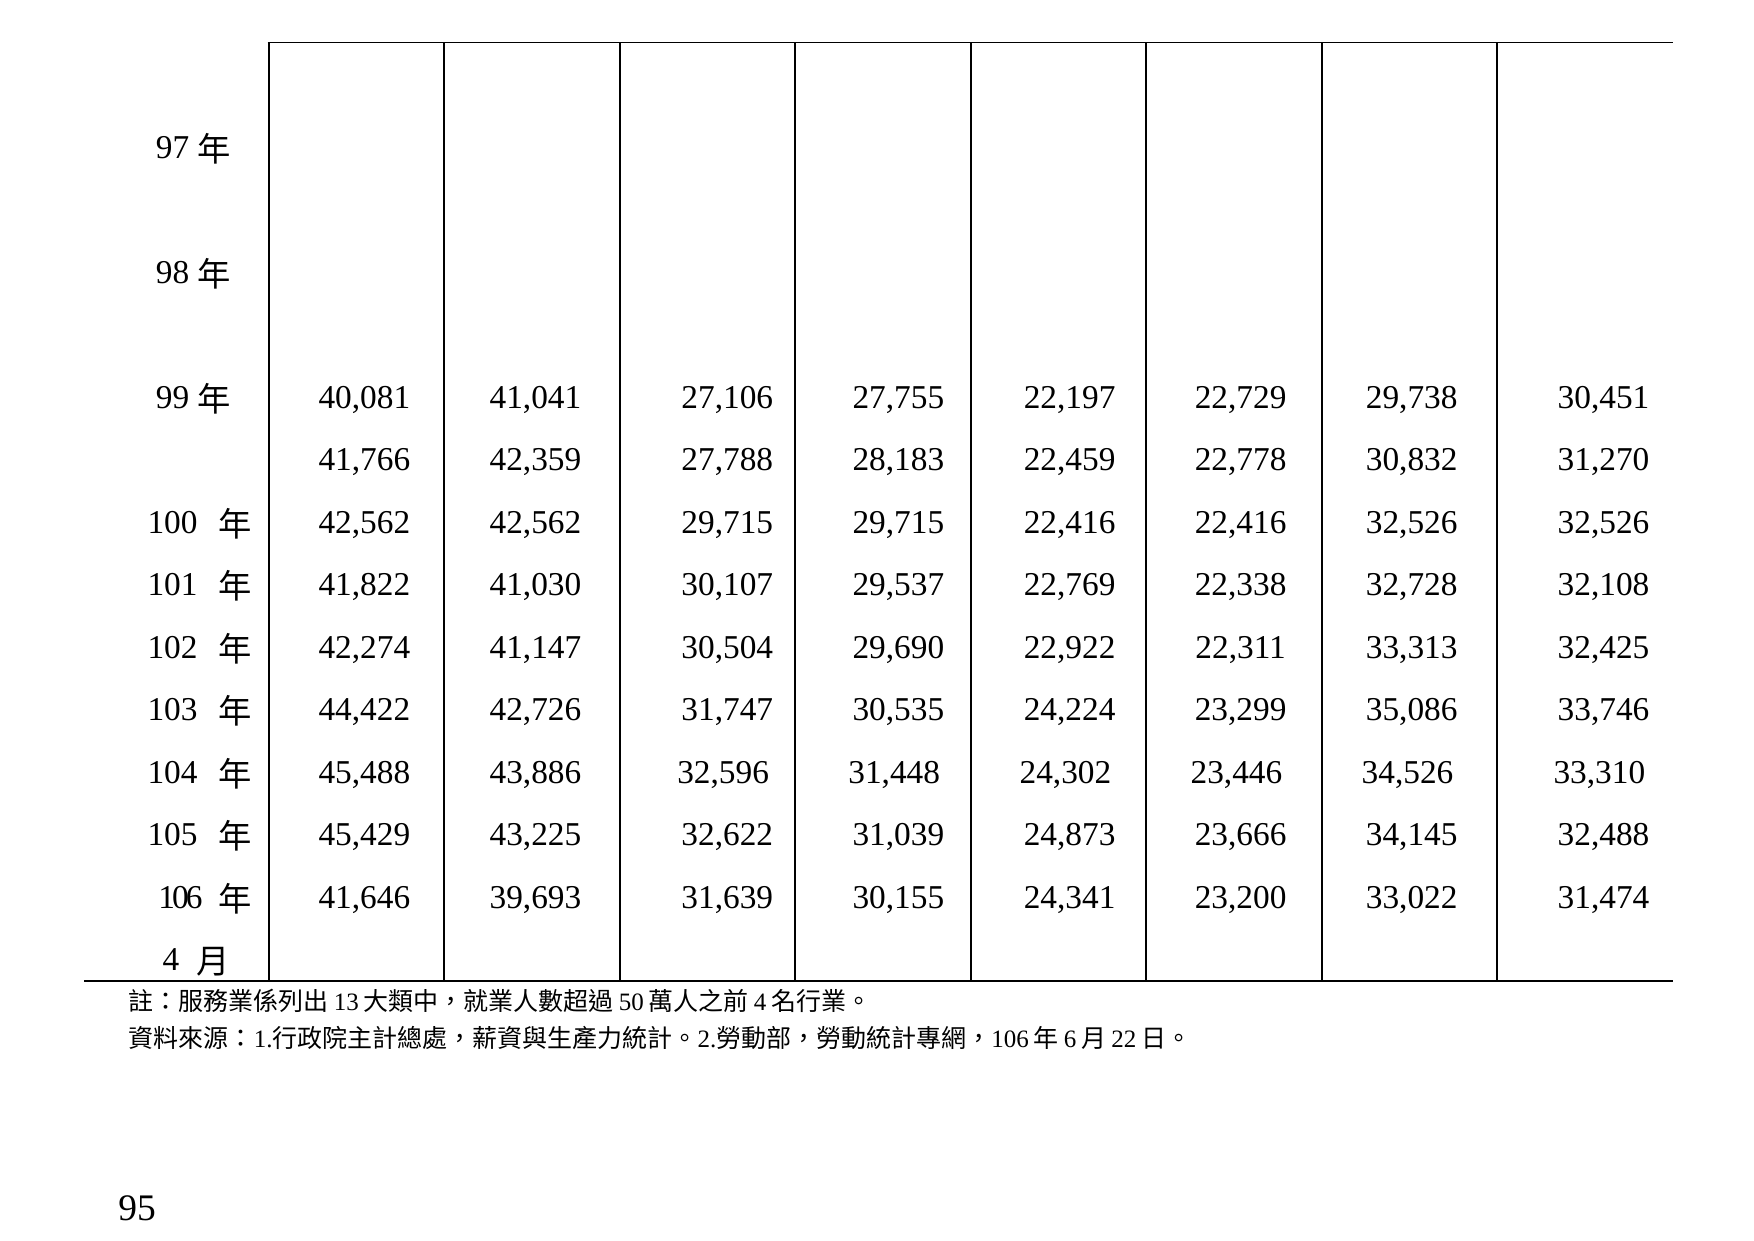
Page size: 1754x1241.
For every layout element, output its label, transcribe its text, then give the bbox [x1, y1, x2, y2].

table_cell 33,310 [1498, 730, 1673, 792]
table_cell 24,873 [972, 792, 1145, 855]
table_cell 103年 [84, 667, 268, 730]
table_cell 98年 [84, 167, 268, 292]
table_cell 32,622 [621, 792, 794, 855]
table_cell 30,504 [621, 605, 794, 667]
table_cell 100年 [84, 417, 268, 542]
table_cell 41,041 42,359 42,562 [445, 43, 619, 542]
table_cell 42,274 [270, 605, 443, 667]
table_cell 45,488 [270, 730, 443, 792]
table_cell 39,693 [445, 855, 619, 980]
table_cell 33,022 [1323, 855, 1496, 980]
table_cell 32,728 [1323, 542, 1496, 605]
table_cell 104年 [84, 730, 268, 792]
table_cell 31,639 [621, 855, 794, 980]
table_cell 23,446 [1147, 730, 1321, 792]
table_cell 30,535 [796, 667, 970, 730]
table_cell 22,769 [972, 542, 1145, 605]
table_cell 27,106 27,788 29,715 [621, 43, 794, 542]
table_cell 31,039 [796, 792, 970, 855]
table_cell 30,107 [621, 542, 794, 605]
table_cell 29,738 30,832 32,526 [1323, 43, 1496, 542]
table_cell 105年 [84, 792, 268, 855]
table_cell 40,081 41,766 42,562 [270, 43, 443, 542]
table_cell 106年4月 [84, 855, 268, 980]
table_cell 31,448 [796, 730, 970, 792]
table_cell 41,646 [270, 855, 443, 980]
table_cell 30,155 [796, 855, 970, 980]
table_cell 31,747 [621, 667, 794, 730]
table_cell 41,030 [445, 542, 619, 605]
table_cell 29,537 [796, 542, 970, 605]
table_cell 32,108 [1498, 542, 1673, 605]
table_cell 44,422 [270, 667, 443, 730]
table_cell 29,690 [796, 605, 970, 667]
table_cell 23,200 [1147, 855, 1321, 980]
table_cell 30,451 31,270 32,526 [1498, 43, 1673, 542]
table_cell 33,746 [1498, 667, 1673, 730]
table_cell 22,338 [1147, 542, 1321, 605]
table_cell 33,313 [1323, 605, 1496, 667]
table_cell 32,596 [621, 730, 794, 792]
table_cell - - - 22,197 22,459 22,416 [972, 43, 1145, 542]
table_cell 23,666 [1147, 792, 1321, 855]
table_cell 42,726 [445, 667, 619, 730]
table_cell 22,311 [1147, 605, 1321, 667]
table_cell 32,425 [1498, 605, 1673, 667]
table_cell 41,147 [445, 605, 619, 667]
table_cell 31,474 [1498, 855, 1673, 980]
table_cell 43,886 [445, 730, 619, 792]
table_cell 27,755 28,183 29,715 [796, 43, 970, 542]
table_cell - - - 22,729 22,778 22,416 [1147, 43, 1321, 542]
text 資料來源：1.行政院主計總處，薪資與生產力統計。2.勞動部，勞動統計專網，106年6月22日。 [128, 1018, 1628, 1054]
table_cell 24,302 [972, 730, 1145, 792]
table_cell 23,299 [1147, 667, 1321, 730]
table_cell 97年 [84, 42, 268, 167]
table_cell 35,086 [1323, 667, 1496, 730]
table_cell 102年 [84, 605, 268, 667]
table_cell 22,922 [972, 605, 1145, 667]
table_cell 34,526 [1323, 730, 1496, 792]
table_cell 24,224 [972, 667, 1145, 730]
text 註：服務業係列出13大類中，就業人數超過50萬人之前4名行業。 [128, 982, 1628, 1018]
table_cell 24,341 [972, 855, 1145, 980]
table_cell 101年 [84, 542, 268, 605]
table_cell 41,822 [270, 542, 443, 605]
table_cell 43,225 [445, 792, 619, 855]
table_cell 99年 [84, 292, 268, 417]
table_cell 45,429 [270, 792, 443, 855]
table_cell 34,145 [1323, 792, 1496, 855]
table_cell 32,488 [1498, 792, 1673, 855]
